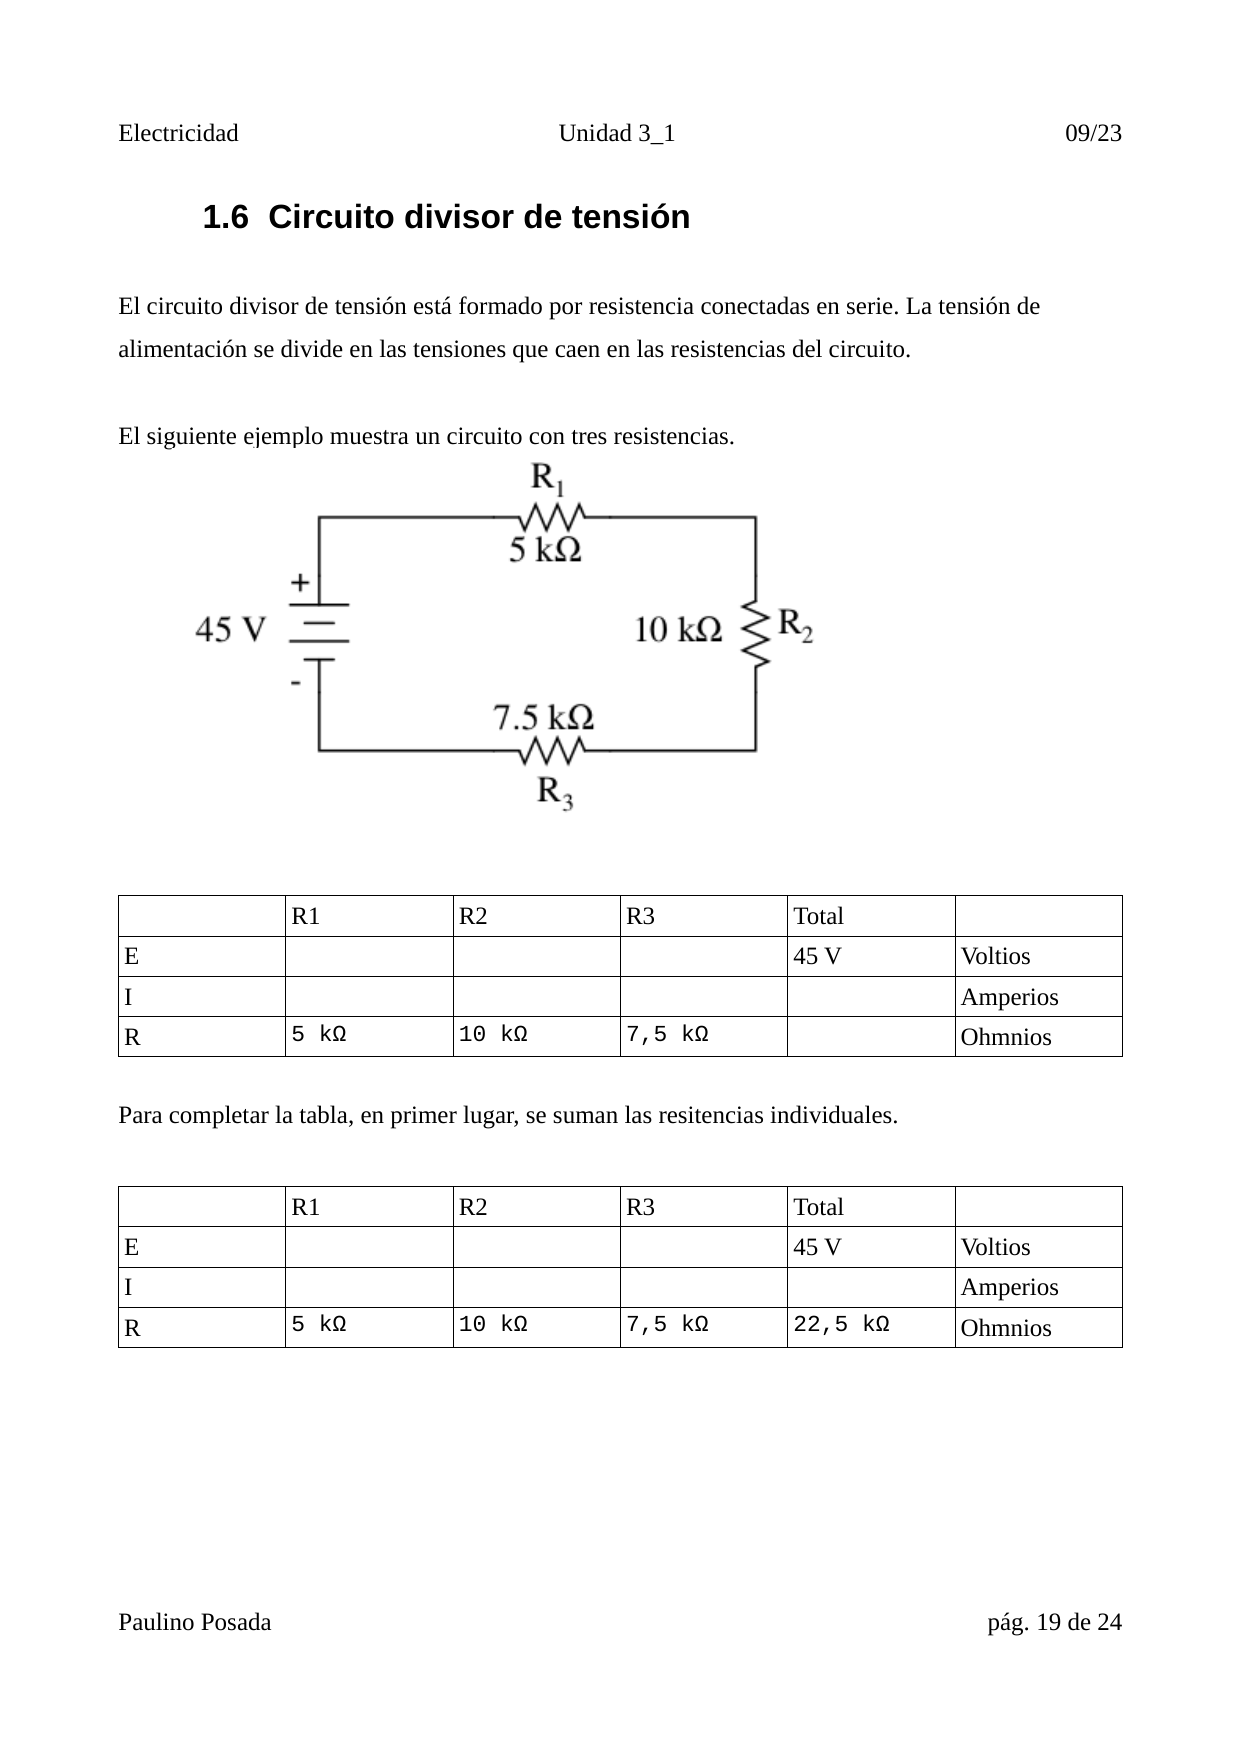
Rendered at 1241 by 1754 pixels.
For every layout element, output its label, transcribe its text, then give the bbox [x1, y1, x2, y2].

table_header [119, 896, 285, 936]
table_cell [286, 1268, 453, 1307]
text El siguiente ejemplo muestra un circuito con tres resistencias. [118, 421, 1122, 449]
table_header R1 [286, 1187, 453, 1226]
table_cell 22,5 kΩ [788, 1308, 955, 1347]
table_cell [788, 977, 955, 1016]
text Para completar la tabla, en primer lugar, se suman las resitencias individuales. [118, 1100, 1122, 1128]
table_cell [621, 977, 787, 1016]
text El circuito divisor de tensión está formado por resistencia conectadas en serie. La tensión de alimentación se divide en las tensiones que caen en las resistencias del circuito. [118, 291, 1122, 363]
table_cell 7,5 kΩ [621, 1017, 787, 1056]
table_cell [286, 977, 453, 1016]
table_cell [454, 937, 620, 976]
table_cell Ohmnios [956, 1308, 1122, 1347]
table_cell Ohmnios [956, 1017, 1122, 1056]
table_header R2 [454, 896, 620, 936]
table_header Total [788, 896, 955, 936]
table_cell [621, 1227, 787, 1267]
table_cell [621, 1268, 787, 1307]
subtitle Circuito divisor de tensión [193, 197, 1122, 236]
table_cell 5 kΩ [286, 1017, 453, 1056]
table_header R3 [621, 1187, 787, 1226]
table_cell 45 V [788, 937, 955, 976]
table_header R2 [454, 1187, 620, 1226]
table_cell R [119, 1308, 285, 1347]
table_cell 10 kΩ [454, 1017, 620, 1056]
table_cell 7,5 kΩ [621, 1308, 787, 1347]
table_cell [454, 1227, 620, 1267]
table_cell [621, 937, 787, 976]
table_header R3 [621, 896, 787, 936]
table_cell [454, 1268, 620, 1307]
picture [171, 448, 833, 833]
table_header Total [788, 1187, 955, 1226]
table_cell [286, 1227, 453, 1267]
table_cell 10 kΩ [454, 1308, 620, 1347]
table_cell Voltios [956, 1227, 1122, 1267]
table_cell E [119, 937, 285, 976]
table_cell I [119, 1268, 285, 1307]
table_cell [286, 937, 453, 976]
table_header [956, 896, 1122, 936]
table_cell Amperios [956, 1268, 1122, 1307]
table_cell [788, 1017, 955, 1056]
table_cell I [119, 977, 285, 1016]
table_header R1 [286, 896, 453, 936]
table_cell Voltios [956, 937, 1122, 976]
table_cell R [119, 1017, 285, 1056]
table_cell [454, 977, 620, 1016]
table_header [956, 1187, 1122, 1226]
table_header [119, 1187, 285, 1226]
table_cell Amperios [956, 977, 1122, 1016]
table_cell [788, 1268, 955, 1307]
table_cell 45 V [788, 1227, 955, 1267]
table_cell 5 kΩ [286, 1308, 453, 1347]
table_cell E [119, 1227, 285, 1267]
